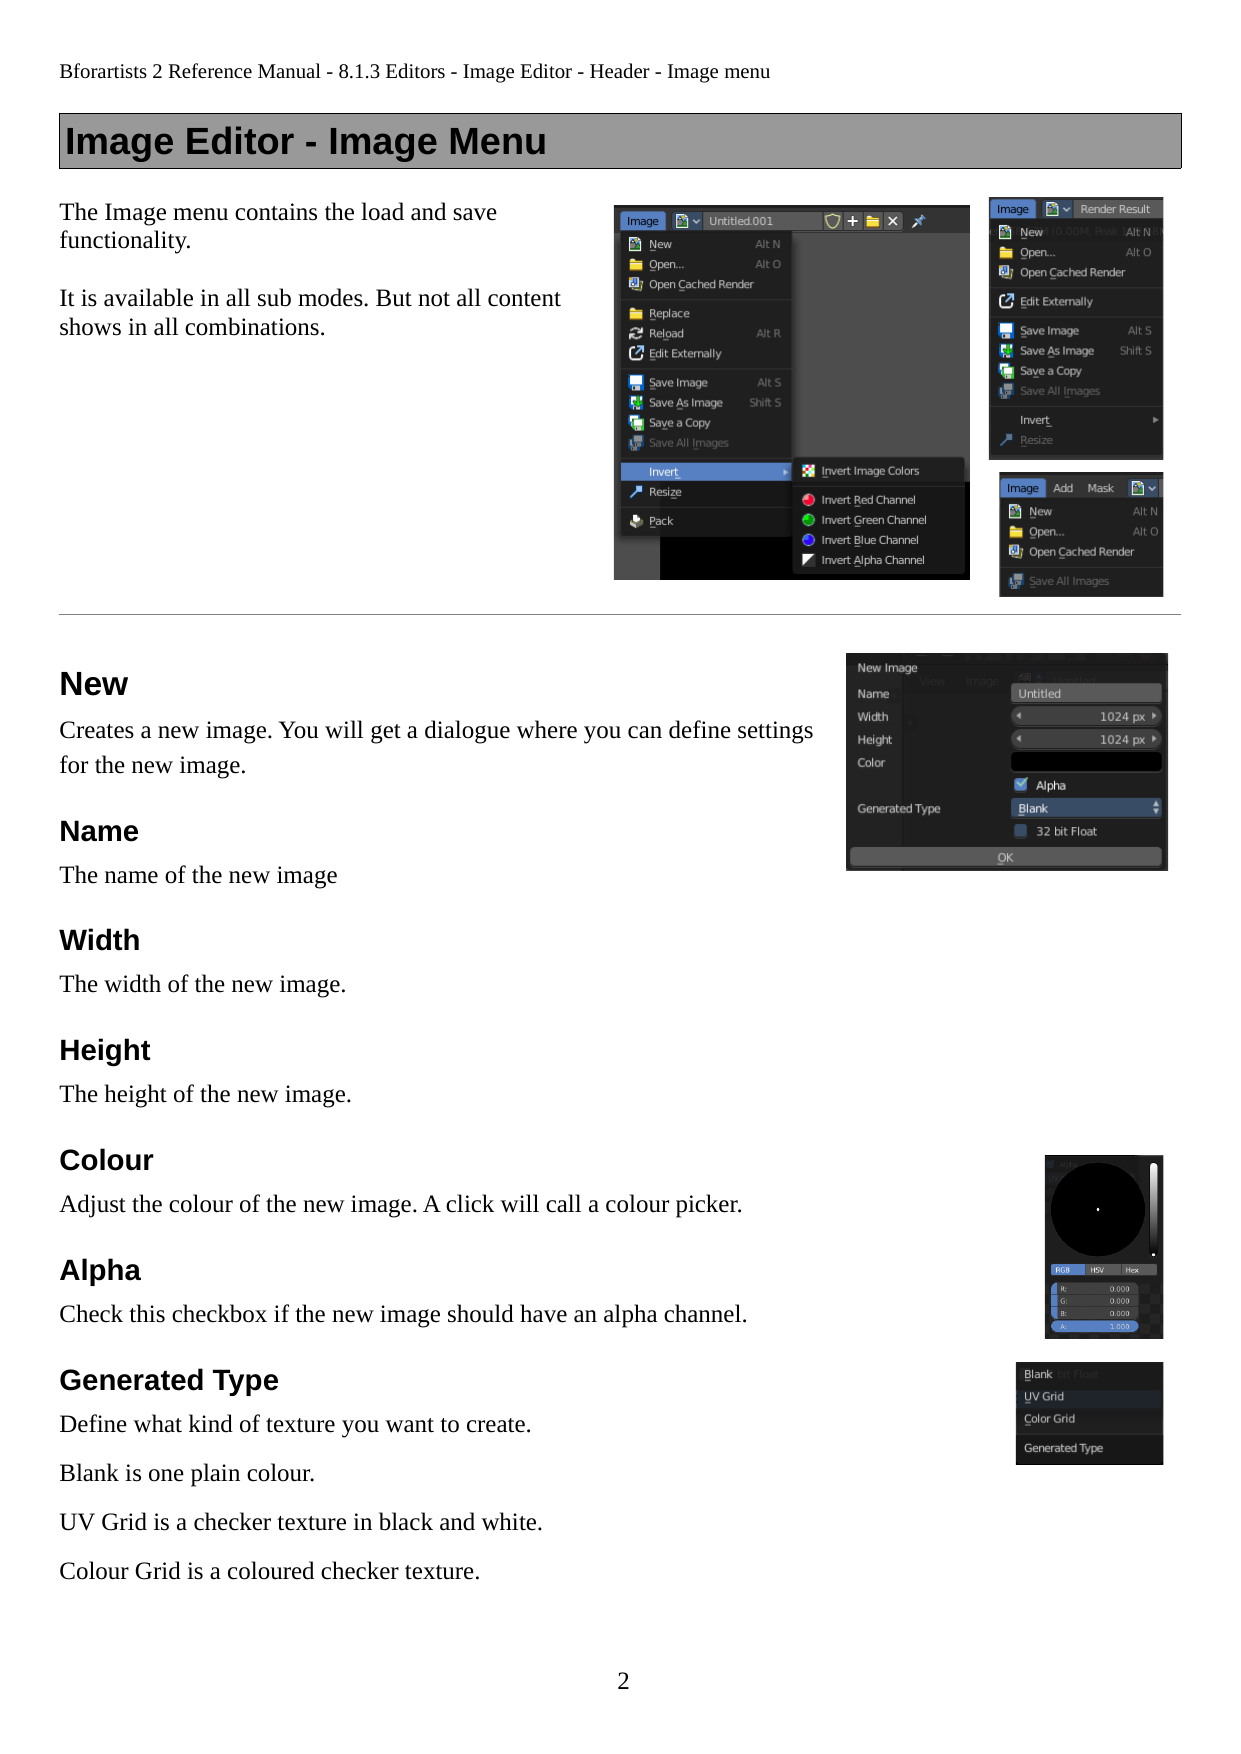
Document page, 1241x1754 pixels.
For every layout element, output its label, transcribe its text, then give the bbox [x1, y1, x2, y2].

subtitle [1169, 813, 1181, 847]
picture [988, 197, 1164, 460]
text Colour Grid is a coloured checker texture. [59, 1556, 1181, 1585]
picture [1015, 1362, 1164, 1465]
subtitle Height [59, 1033, 1181, 1067]
picture [999, 472, 1164, 597]
text Define what kind of texture you want to create. [59, 1409, 1015, 1438]
subtitle Width [59, 923, 1181, 957]
picture [1044, 1155, 1164, 1339]
picture [613, 205, 970, 580]
subtitle New [59, 664, 846, 703]
subtitle [1164, 1363, 1181, 1397]
text The height of the new image. [59, 1079, 1181, 1108]
subtitle Alpha [59, 1253, 1044, 1287]
text UV Grid is a checker texture in black and white. [59, 1507, 1181, 1536]
subtitle Name [59, 813, 846, 847]
text The name of the new image [59, 860, 1181, 888]
table_header Image Editor - Image Menu [60, 114, 1181, 168]
text Creates a new image. You will get a dialogue where you can define settings for the new image. [59, 715, 846, 778]
picture [846, 653, 1169, 871]
subtitle [1164, 1253, 1181, 1287]
text Blank is one plain colour. [59, 1458, 1181, 1487]
text Adjust the colour of the new image. A click will call a colour picker. [59, 1189, 1044, 1218]
text The Image menu contains the load and save functionality. [59, 197, 988, 254]
subtitle Colour [59, 1143, 1181, 1177]
text It is available in all sub modes. But not all content shows in all combinations. [59, 254, 613, 340]
subtitle Generated Type [59, 1363, 1015, 1397]
subtitle [1169, 664, 1181, 703]
text Check this checkbox if the new image should have an alpha channel. [59, 1299, 1044, 1328]
text The width of the new image. [59, 969, 1181, 998]
